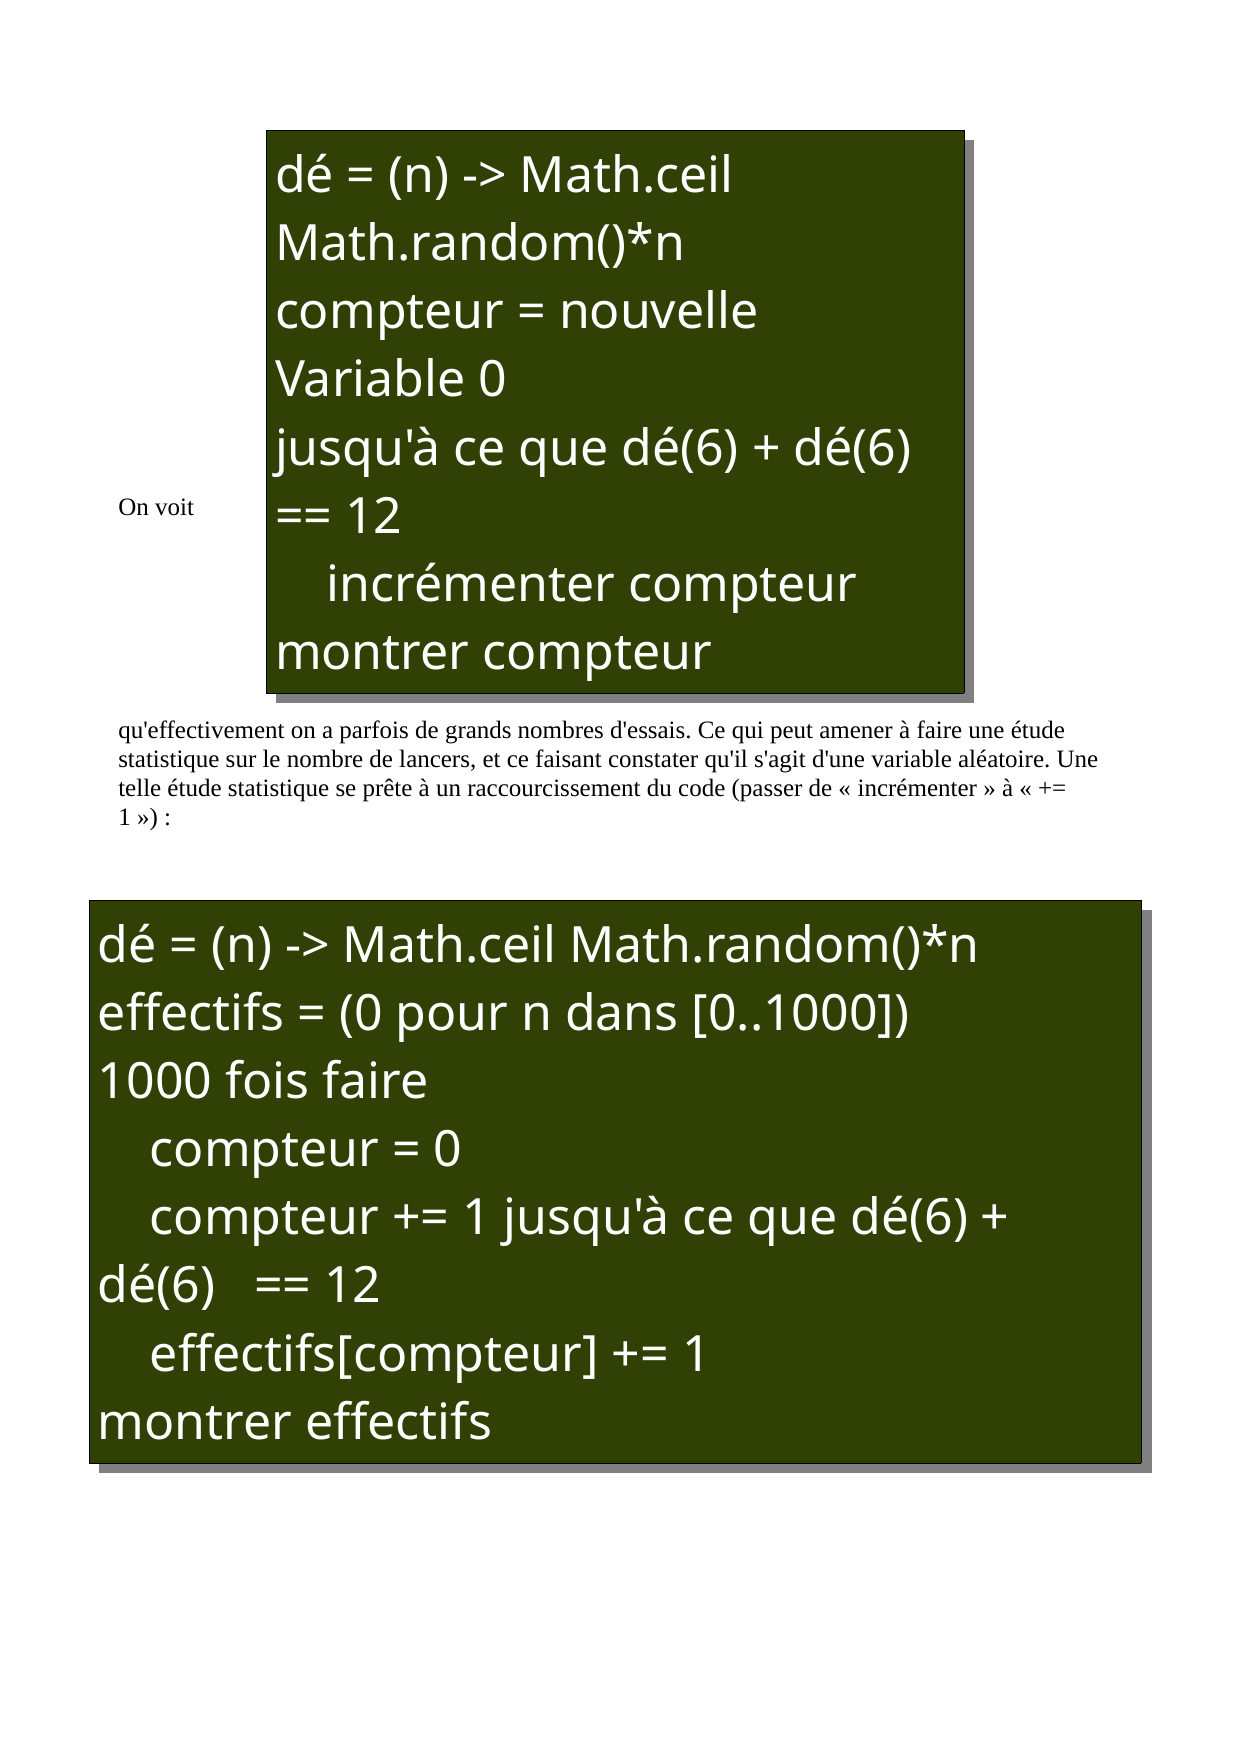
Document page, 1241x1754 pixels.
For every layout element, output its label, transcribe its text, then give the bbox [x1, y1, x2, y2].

text dé = (n) -> Math.ceil Math.random()*n [98, 909, 1132, 977]
text compteur = 0 [98, 1113, 1132, 1181]
text jusqu'à ce que dé(6) + dé(6) == 12 [275, 411, 955, 548]
text On voit qu'effectivement on a parfois de grands nombres d'essais. Ce qui peut amener à faire une étude statistique sur le nombre de lancers, et ce faisant constater qu'il s'agit d'une variable aléatoire. Une telle étude statistique se prête à un raccourcissement du code (passer de « incrémenter » à « += 1 ») : [118, 492, 1122, 830]
text montrer effectifs [98, 1386, 1132, 1454]
text dé = (n) -> Math.ceil Math.random()*n [275, 139, 955, 275]
text effectifs = (0 pour n dans [0..1000]) [98, 977, 1132, 1045]
text compteur += 1 jusqu'à ce que dé(6) + dé(6) == 12 [98, 1181, 1132, 1317]
text 1000 fois faire [98, 1045, 1132, 1113]
text incrémenter compteur [275, 548, 955, 616]
text montrer compteur [275, 616, 955, 684]
text effectifs[compteur] += 1 [98, 1317, 1132, 1386]
text compteur = nouvelle Variable 0 [275, 275, 955, 411]
